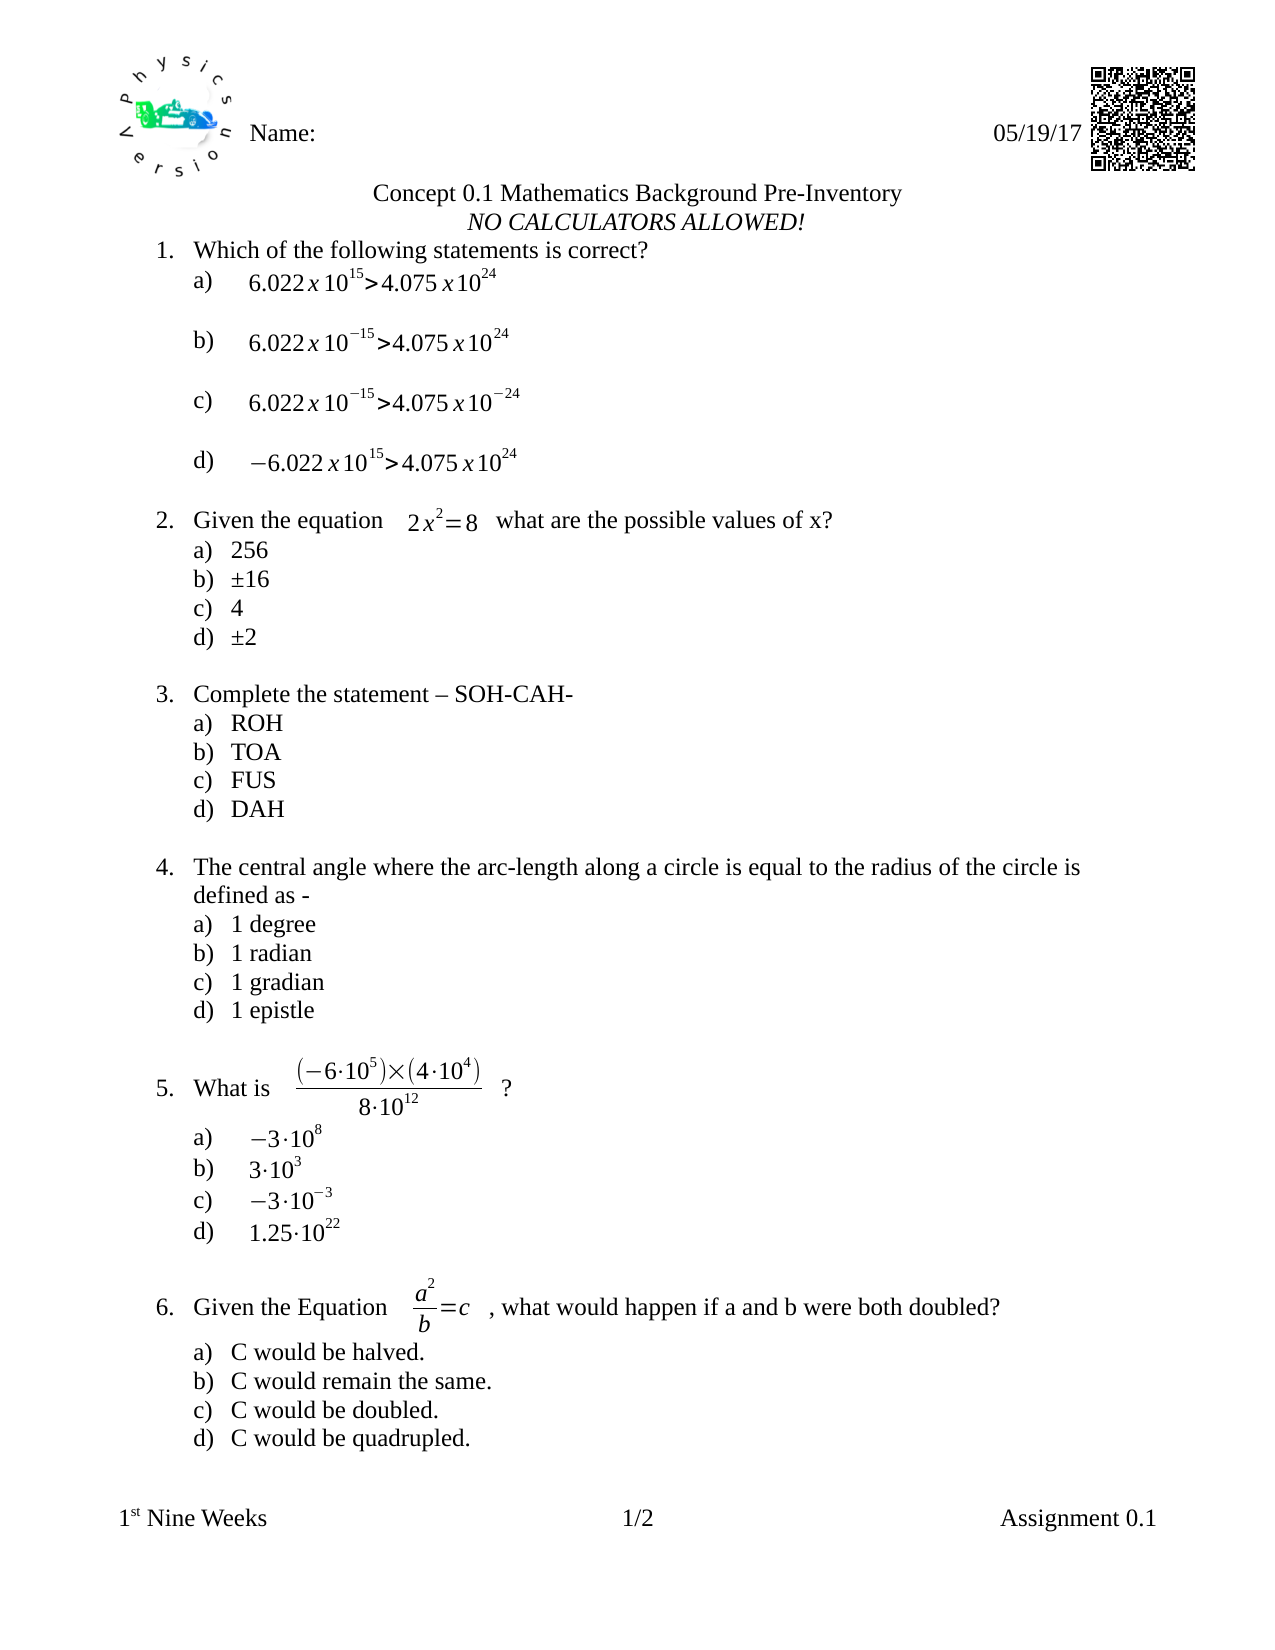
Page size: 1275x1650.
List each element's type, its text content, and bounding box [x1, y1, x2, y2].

list DAH [193, 794, 1157, 823]
list TOA [193, 737, 1157, 766]
list 1 epistle [193, 996, 1157, 1024]
list Complete the statement – SOH-CAH- [156, 679, 1157, 708]
list ROH [193, 708, 1157, 737]
list ±16 [193, 564, 1157, 593]
list 1 radian [193, 938, 1157, 967]
list ±2 [193, 622, 1157, 651]
list C would be quadrupled. [193, 1423, 1157, 1452]
picture [119, 56, 232, 177]
list Which of the following statements is correct? [156, 236, 1157, 264]
list Given the equation what are the possible values of x? [156, 504, 1157, 536]
list C would be doubled. [193, 1395, 1157, 1423]
list 256 [193, 536, 1157, 564]
list Given the Equation , what would happen if a and b were both doubled? [156, 1275, 1157, 1337]
list The central angle where the arc-length along a circle is equal to the radius of the circle is defined as - [156, 852, 1157, 909]
list 1 gradian [193, 967, 1157, 996]
list 1 degree [193, 909, 1157, 938]
text NO CALCULATORS ALLOWED! [118, 207, 1157, 236]
text Concept 0.1 Mathematics Background Pre-Inventory [118, 176, 1157, 207]
list What is ? [156, 1053, 1157, 1121]
list FUS [193, 766, 1157, 794]
list C would be halved. [193, 1337, 1157, 1366]
list 4 [193, 593, 1157, 622]
picture [1082, 58, 1203, 179]
list C would remain the same. [193, 1366, 1157, 1395]
